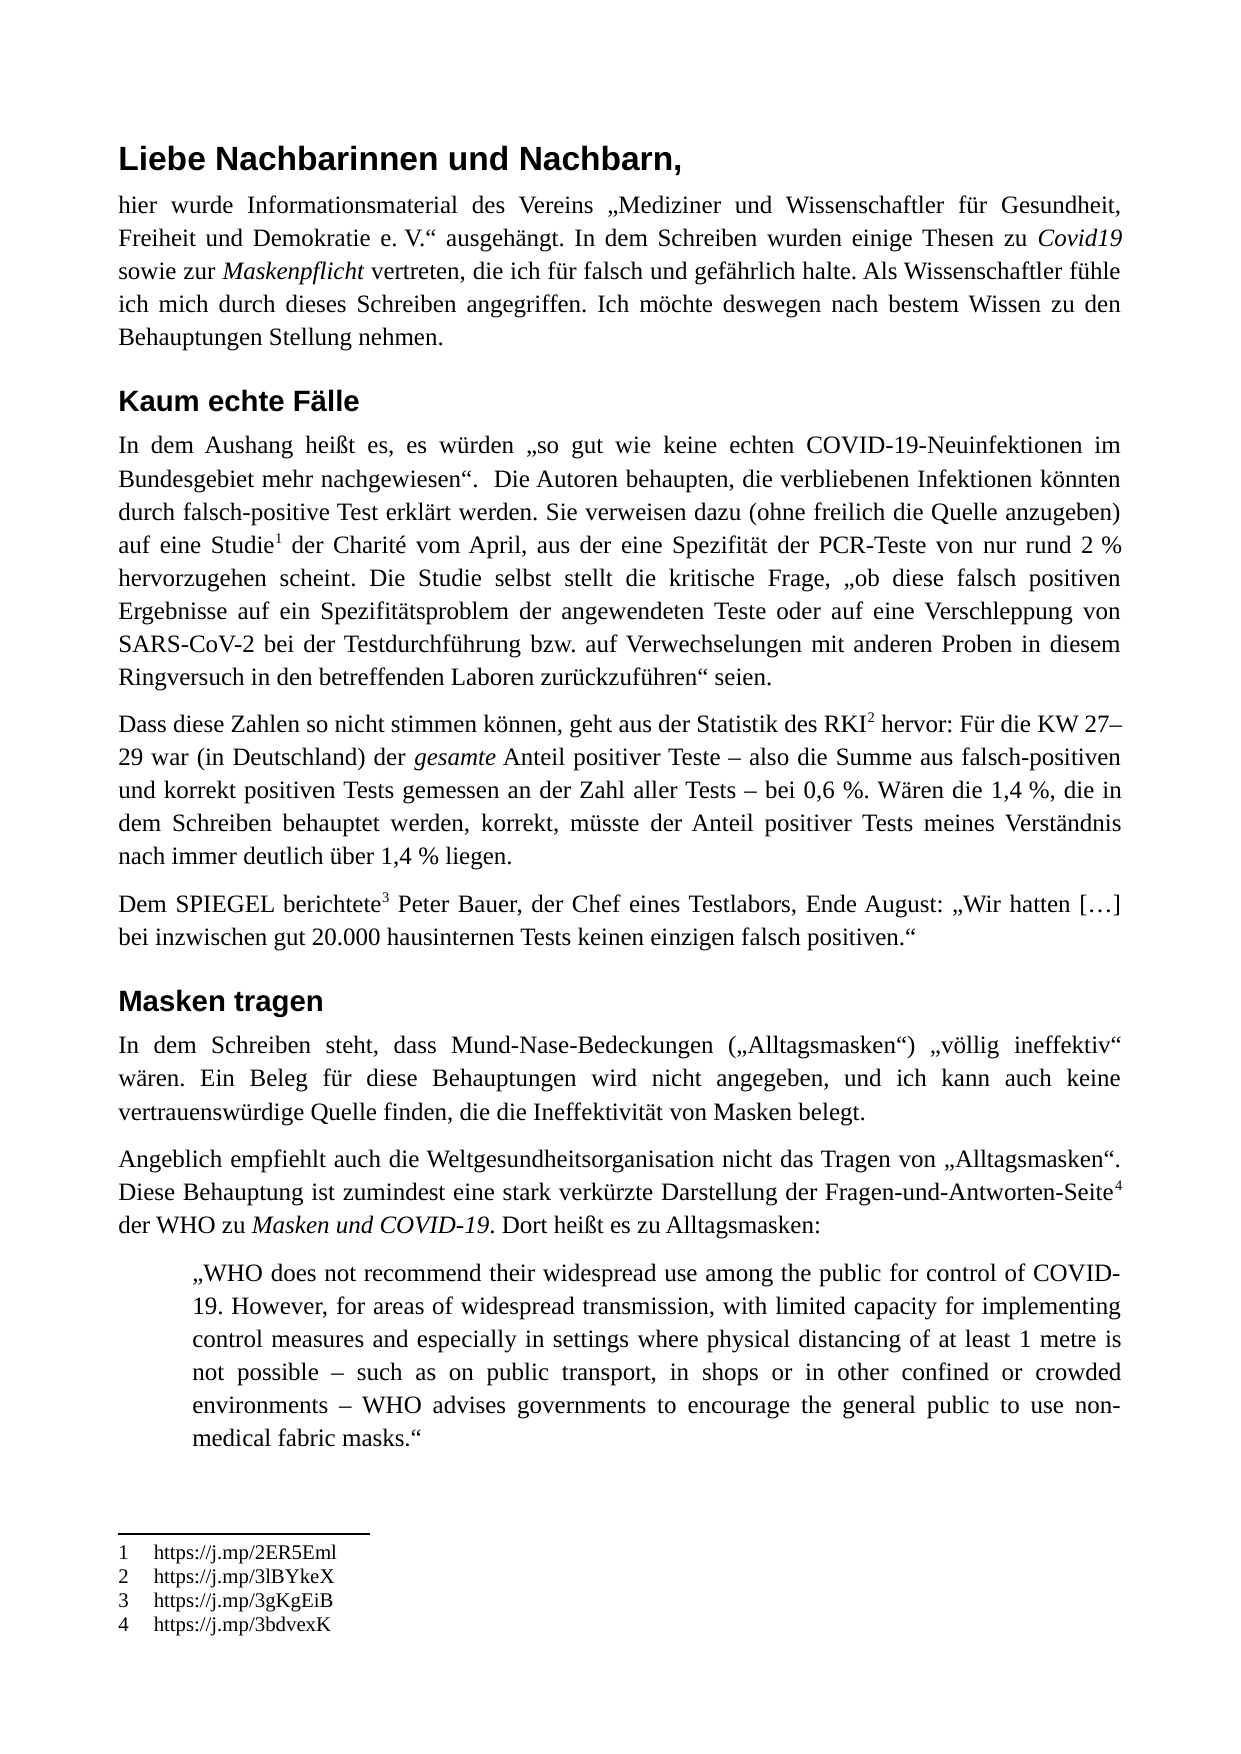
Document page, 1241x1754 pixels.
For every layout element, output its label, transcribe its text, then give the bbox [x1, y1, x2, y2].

text https://j.mp/3gKgEiB [118, 1588, 1122, 1612]
text In dem Aushang heißt es, es würden „so gut wie keine echten COVID-19-Neuinfektionen im Bundesgebiet mehr nachgewiesen“. Die Autoren behaupten, die verbliebenen Infektionen könnten durch falsch-positive Test erklärt werden. Sie verweisen dazu (ohne freilich die Quelle anzugeben) auf eine Studie der Charité vom April, aus der eine Spezifität der PCR-Teste von nur rund 2 % hervorzugehen scheint. Die Studie selbst stellt die kritische Frage, „ob diese falsch positiven Ergebnisse auf ein Spezifitätsproblem der angewendeten Teste oder auf eine Verschleppung von SARS-CoV-2 bei der Testdurchführung bzw. auf Verwechselungen mit anderen Proben in diesem Ringversuch in den betreffenden Laboren zurückzuführen“ seien. [118, 431, 1122, 691]
text https://j.mp/2ER5Eml [118, 1539, 1122, 1564]
text Angeblich empfiehlt auch die Weltgesundheitsorganisation nicht das Tragen von „Alltagsmasken“. Diese Behauptung ist zumindest eine stark verkürzte Darstellung der Fragen-und-Antworten-Seite der WHO zu Masken und COVID-19. Dort heißt es zu Alltagsmasken: [118, 1144, 1122, 1239]
text „WHO does not recommend their widespread use among the public for control of COVID-19. However, for areas of widespread transmission, with limited capacity for implementing control measures and especially in settings where physical distancing of at least 1 metre is not possible – such as on public transport, in shops or in other confined or crowded environments – WHO advises governments to encourage the general public to use non-medical fabric masks.“ [192, 1258, 1122, 1452]
text Dem SPIEGEL berichtete Peter Bauer, der Chef eines Testlabors, Ende August: „Wir hatten […] bei inzwischen gut 20.000 hausinternen Tests keinen einzigen falsch positiven.“ [118, 889, 1122, 951]
text In dem Schreiben steht, dass Mund-Nase-Bedeckungen („Alltagsmasken“) „völlig ineffektiv“ wären. Ein Beleg für diese Behauptungen wird nicht angegeben, und ich kann auch keine vertrauenswürdige Quelle finden, die die Ineffektivität von Masken belegt. [118, 1031, 1122, 1125]
text Dass diese Zahlen so nicht stimmen können, geht aus der Statistik des RKI hervor: Für die KW 27–29 war (in Deutschland) der gesamte Anteil positiver Teste – also die Summe aus falsch-positiven und korrekt positiven Tests gemessen an der Zahl aller Tests – bei 0,6 %. Wären die 1,4 %, die in dem Schreiben behauptet werden, korrekt, müsste der Anteil positiver Tests meines Verständnis nach immer deutlich über 1,4 % liegen. [118, 709, 1122, 870]
text https://j.mp/3lBYkeX [118, 1564, 1122, 1588]
text hier wurde Informationsmaterial des Vereins „Mediziner und Wissenschaftler für Gesundheit, Freiheit und Demokratie e. V.“ ausgehängt. In dem Schreiben wurden einige Thesen zu Covid19 sowie zur Maskenpflicht vertreten, die ich für falsch und gefährlich halte. Als Wissenschaftler fühle ich mich durch dieses Schreiben angegriffen. Ich möchte deswegen nach bestem Wissen zu den Behauptungen Stellung nehmen. [118, 190, 1122, 351]
subtitle Liebe Nachbarinnen und Nachbarn, [118, 139, 1122, 178]
subtitle Masken tragen [118, 984, 1122, 1018]
text https://j.mp/3bdvexK [118, 1612, 1122, 1636]
subtitle Kaum echte Fälle [118, 384, 1122, 418]
